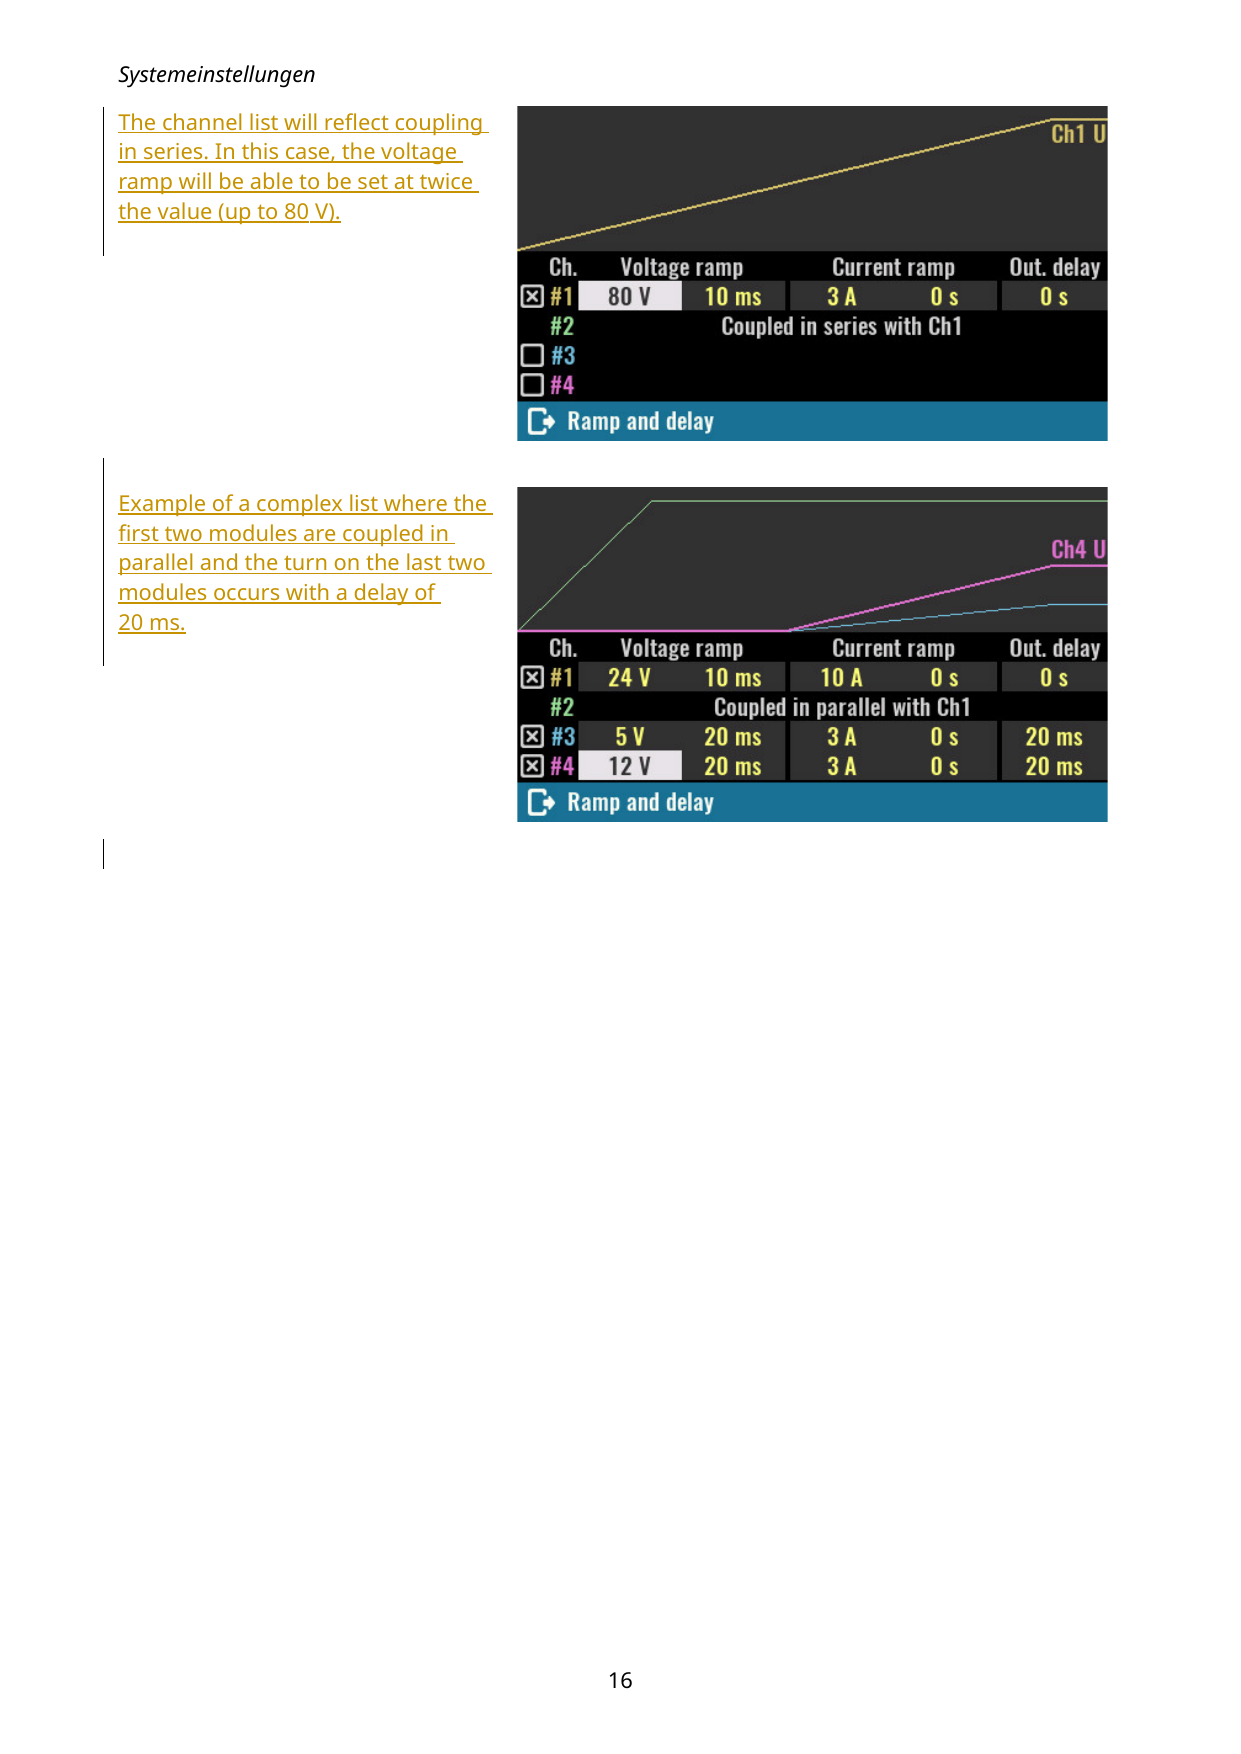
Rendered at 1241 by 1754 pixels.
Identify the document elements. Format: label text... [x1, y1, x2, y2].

table_header Example of a complex list where the first two modules are coupled in parallel and the turn on the last two modules occurs with a delay of 20 ms. [118, 488, 502, 839]
picture [517, 487, 1108, 822]
picture [517, 106, 1108, 441]
table_header [502, 488, 1123, 839]
table_header The channel list will reflect coupling in series. In this case, the voltage ramp will be able to be set at twice the value (up to 80 V). [118, 107, 502, 458]
table_header [502, 107, 1123, 458]
